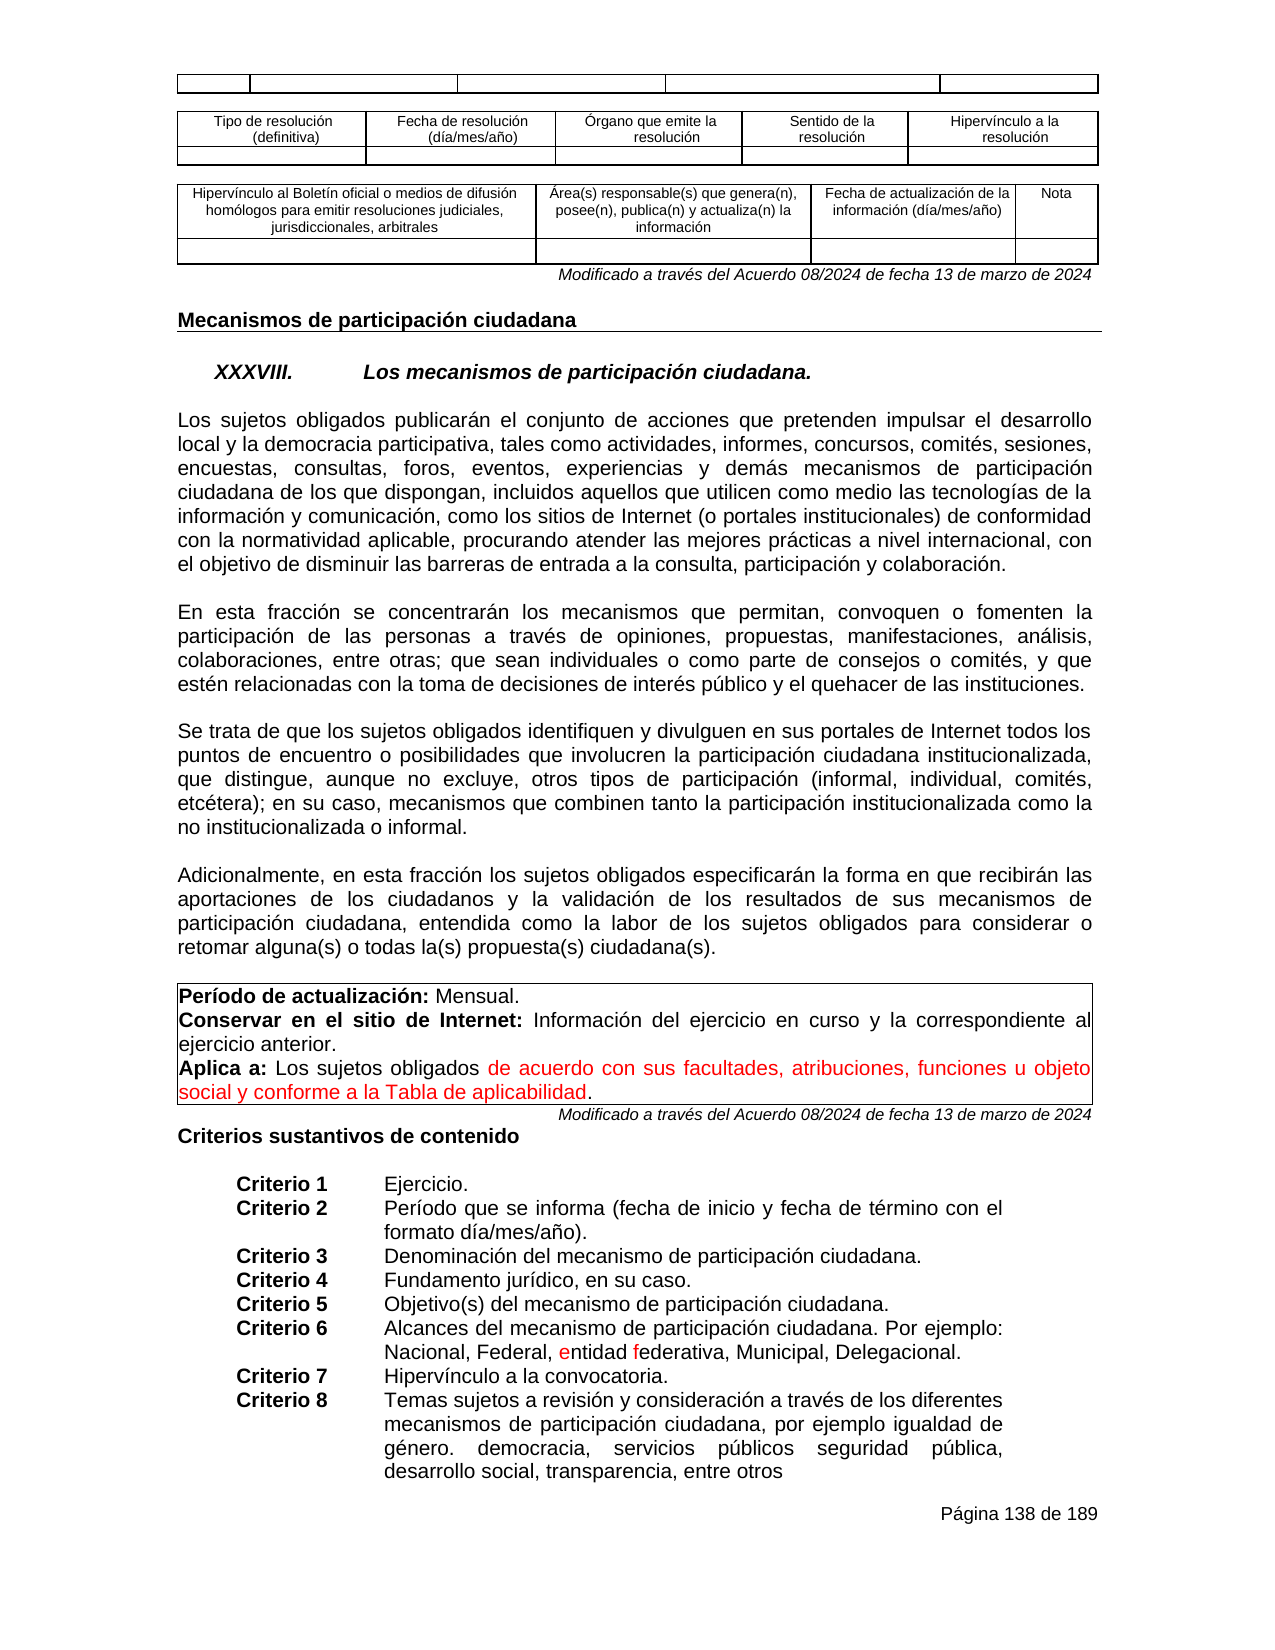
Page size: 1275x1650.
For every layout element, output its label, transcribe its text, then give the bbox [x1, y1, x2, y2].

table_header Órgano que emite la resolución [556, 112, 741, 146]
text Aplica a: Los sujetos obligados de acuerdo con sus facultades, atribuciones, funciones u objeto social y conforme a la Tabla de aplicabilidad. [178, 1055, 1092, 1104]
table_header Fecha de actualización de la información (día/mes/año) [812, 185, 1015, 238]
text Criterios sustantivos de contenido [177, 1124, 1009, 1148]
table_cell [556, 147, 741, 164]
text Criterio 4 Fundamento jurídico, en su caso. [236, 1268, 1004, 1292]
text Los sujetos obligados publicarán el conjunto de acciones que pretenden impulsar el desarrollo local y la democracia participativa, tales como actividades, informes, concursos, comités, sesiones, encuestas, consultas, foros, eventos, experiencias y demás mecanismos de participación ciudadana de los que dispongan, incluidos aquellos que utilicen como medio las tecnologías de la información y comunicación, como los sitios de Internet (o portales institucionales) de conformidad con la normatividad aplicable, procurando atender las mejores prácticas a nivel internacional, con el objetivo de disminuir las barreras de entrada a la consulta, participación y colaboración. [177, 408, 1093, 576]
text Conservar en el sitio de Internet: Información del ejercicio en curso y la correspondiente al ejercicio anterior. [178, 1007, 1092, 1055]
table_cell [251, 75, 457, 92]
text Período de actualización: Mensual. [178, 984, 1092, 1007]
text Criterio 3 Denominación del mecanismo de participación ciudadana. [236, 1244, 1004, 1268]
table_header Nota [1016, 185, 1097, 238]
text Criterio 8 Temas sujetos a revisión y consideración a través de los diferentes mecanismos de participación ciudadana, por ejemplo igualdad de género. democracia, servicios públicos seguridad pública, desarrollo social, transparencia, entre otros [236, 1387, 1004, 1483]
text En esta fracción se concentrarán los mecanismos que permitan, convoquen o fomenten la participación de las personas a través de opiniones, propuestas, manifestaciones, análisis, colaboraciones, entre otras; que sean individuales o como parte de consejos o comités, y que estén relacionadas con la toma de decisiones de interés público y el quehacer de las instituciones. [177, 599, 1093, 695]
text Modificado a través del Acuerdo 08/2024 de fecha 13 de marzo de 2024 [177, 265, 1098, 284]
table_cell [1016, 239, 1097, 263]
text Modificado a través del Acuerdo 08/2024 de fecha 13 de marzo de 2024 [177, 1105, 1098, 1124]
table_cell [178, 239, 535, 263]
table_header Hipervínculo al Boletín oficial o medios de difusión homólogos para emitir resoluciones judiciales, jurisdiccionales, arbitrales [178, 185, 535, 238]
text Criterio 5 Objetivo(s) del mecanismo de participación ciudadana. [236, 1292, 1004, 1316]
text Criterio 6 Alcances del mecanismo de participación ciudadana. Por ejemplo: Nacional, Federal, entidad federativa, Municipal, Delegacional. [236, 1316, 1004, 1363]
table_header Área(s) responsable(s) que genera(n), posee(n), publica(n) y actualiza(n) la información [537, 185, 810, 238]
text Criterio 2 Período que se informa (fecha de inicio y fecha de término con el formato día/mes/año). [236, 1196, 1004, 1244]
table_cell [666, 75, 939, 92]
table_cell [367, 147, 555, 164]
text Criterio 7 Hipervínculo a la convocatoria. [236, 1363, 1004, 1387]
table_cell [743, 147, 907, 164]
table_cell [941, 75, 1097, 92]
table_header Tipo de resolución (definitiva) [178, 112, 365, 146]
text Adicionalmente, en esta fracción los sujetos obligados especificarán la forma en que recibirán las aportaciones de los ciudadanos y la validación de los resultados de sus mecanismos de participación ciudadana, entendida como la labor de los sujetos obligados para considerar o retomar alguna(s) o todas la(s) propuesta(s) ciudadana(s). [177, 863, 1093, 959]
table_cell [178, 75, 249, 92]
text Criterio 1 Ejercicio. [236, 1172, 1004, 1196]
table_cell [458, 75, 665, 92]
table_cell [537, 239, 810, 263]
table_cell [812, 239, 1015, 263]
table_header Hipervínculo a la resolución [909, 112, 1097, 146]
table_cell [909, 147, 1097, 164]
text XXXVIII. Los mecanismos de participación ciudadana. [214, 360, 1006, 384]
table_header Sentido de la resolución [743, 112, 907, 146]
text Se trata de que los sujetos obligados identifiquen y divulguen en sus portales de Internet todos los puntos de encuentro o posibilidades que involucren la participación ciudadana institucionalizada, que distingue, aunque no excluye, otros tipos de participación (informal, individual, comités, etcétera); en su caso, mecanismos que combinen tanto la participación institucionalizada como la no institucionalizada o informal. [177, 719, 1093, 839]
table_header Fecha de resolución (día/mes/año) [367, 112, 555, 146]
table_cell [178, 147, 365, 164]
text Mecanismos de participación ciudadana [177, 308, 1098, 331]
